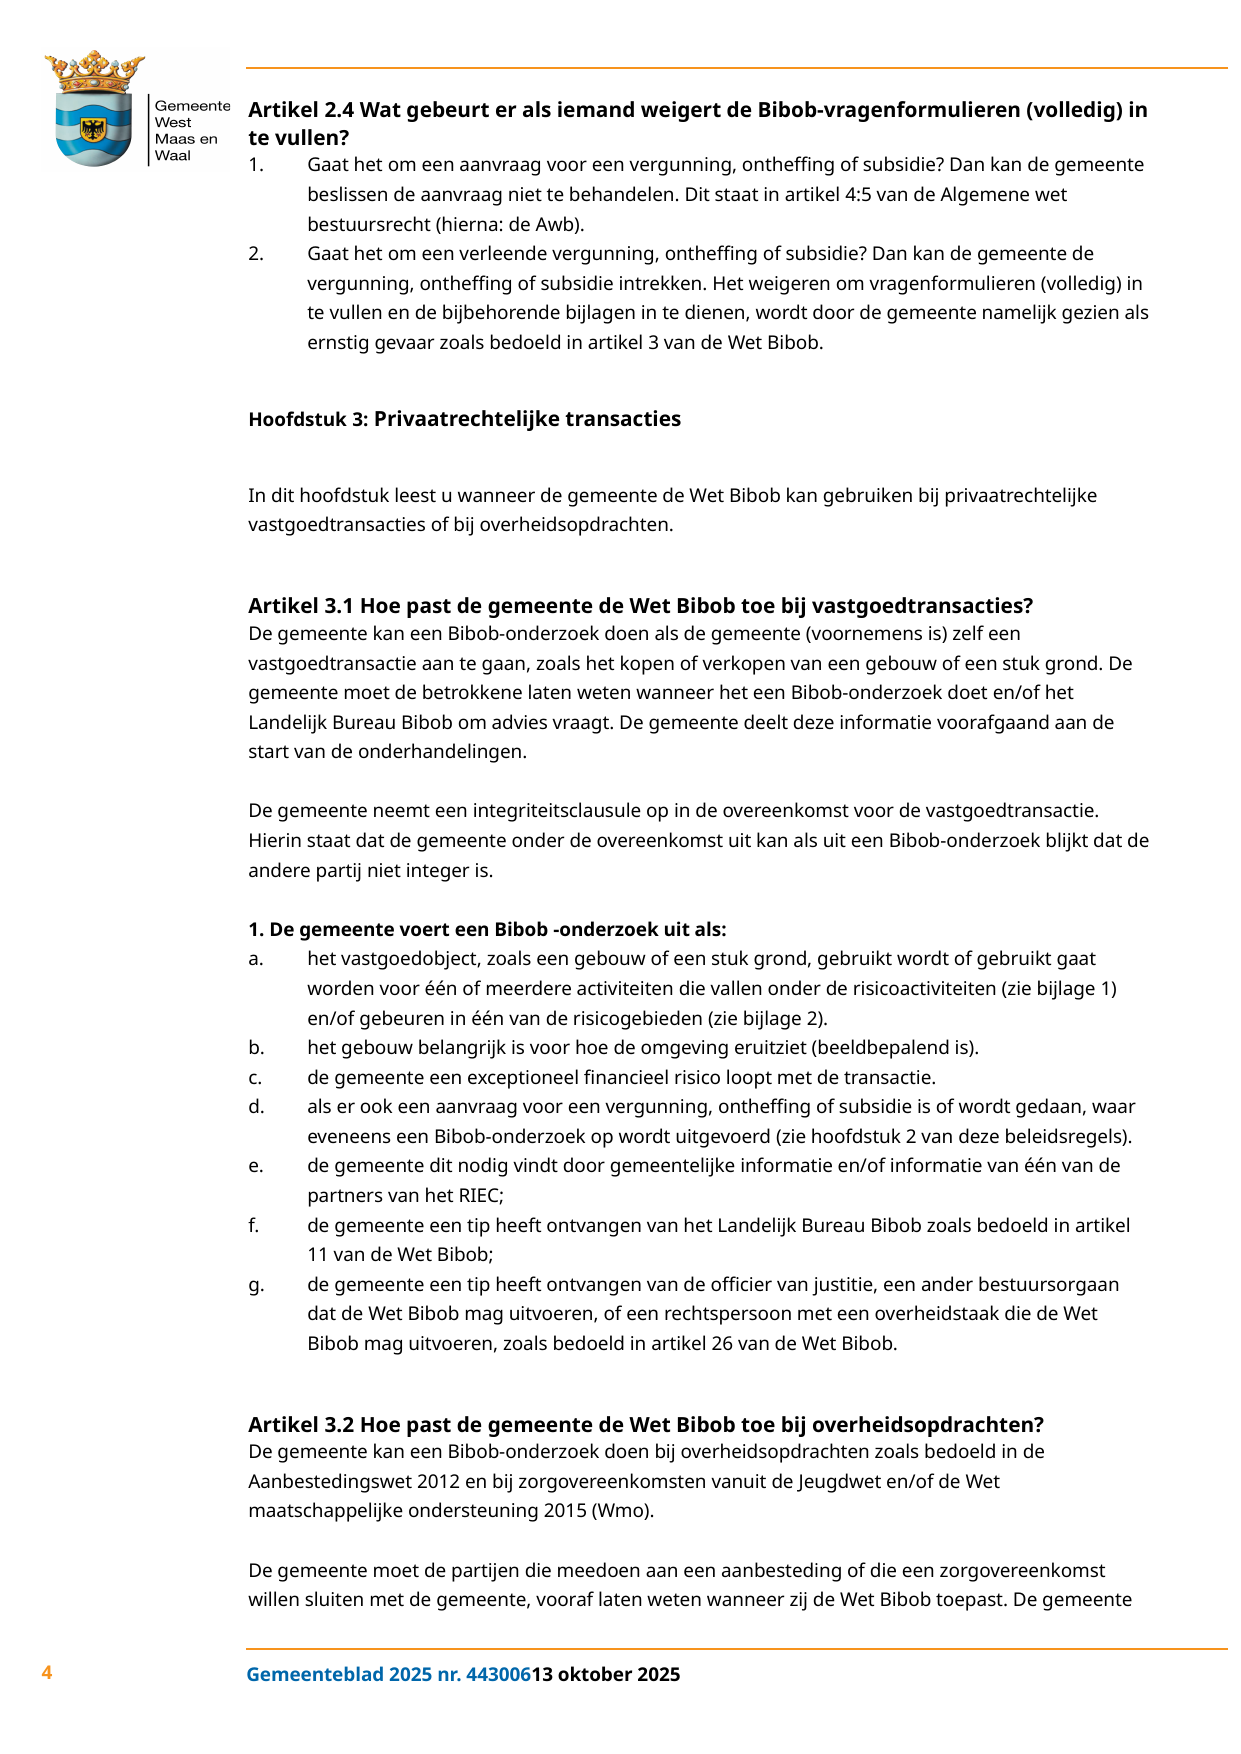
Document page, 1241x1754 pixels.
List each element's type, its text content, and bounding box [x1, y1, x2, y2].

picture [41, 47, 231, 172]
list de gemeente een tip heeft ontvangen van het Landelijk Bureau Bibob zoals bedoeld in artikel 11 van de Wet Bibob; [248, 1212, 1152, 1267]
list de gemeente een tip heeft ontvangen van de officier van justitie, een ander bestuursorgaan dat de Wet Bibob mag uitvoeren, of een rechtspersoon met een overheidstaak die de Wet Bibob mag uitvoeren, zoals bedoeld in artikel 26 van de Wet Bibob. [248, 1271, 1152, 1356]
list Gaat het om een aanvraag voor een vergunning, ontheffing of subsidie? Dan kan de gemeente beslissen de aanvraag niet te behandelen. Dit staat in artikel 4:5 van de Algemene wet bestuursrecht (hierna: de Awb). [248, 152, 1152, 237]
text Hoofdstuk 3: Privaatrechtelijke transacties [248, 404, 1152, 433]
list het vastgoedobject, zoals een gebouw of een stuk grond, gebruikt wordt of gebruikt gaat worden voor één of meerdere activiteiten die vallen onder de risicoactiviteiten (zie bijlage 1) en/of gebeuren in één van de risicogebieden (zie bijlage 2). [248, 946, 1152, 1030]
list Gaat het om een verleende vergunning, ontheffing of subsidie? Dan kan de gemeente de vergunning, ontheffing of subsidie intrekken. Het weigeren om vragenformulieren (volledig) in te vullen en de bijbehorende bijlagen in te dienen, wordt door de gemeente namelijk gezien als ernstig gevaar zoals bedoeld in artikel 3 van de Wet Bibob. [248, 240, 1152, 355]
list de gemeente een exceptioneel financieel risico loopt met de transactie. [248, 1064, 1152, 1089]
list het gebouw belangrijk is voor hoe de omgeving eruitziet (beeldbepalend is). [248, 1034, 1152, 1060]
text De gemeente kan een Bibob-onderzoek doen bij overheidsopdrachten zoals bedoeld in de Aanbestedingswet 2012 en bij zorgovereenkomsten vanuit de Jeugdwet en/of de Wet maatschappelijke ondersteuning 2015 (Wmo). [248, 1438, 1152, 1523]
text Artikel 3.1 Hoe past de gemeente de Wet Bibob toe bij vastgoedtransacties? [248, 592, 1152, 620]
text De gemeente moet de partijen die meedoen aan een aanbesteding of die een zorgovereenkomst willen sluiten met de gemeente, vooraf laten weten wanneer zij de Wet Bibob toepast. De gemeente [248, 1557, 1152, 1612]
list de gemeente dit nodig vindt door gemeentelijke informatie en/of informatie van één van de partners van het RIEC; [248, 1153, 1152, 1208]
list als er ook een aanvraag voor een vergunning, ontheffing of subsidie is of wordt gedaan, waar eveneens een Bibob-onderzoek op wordt uitgevoerd (zie hoofdstuk 2 van deze beleidsregels). [248, 1093, 1152, 1149]
text Artikel 2.4 Wat gebeurt er als iemand weigert de Bibob-vragenformulieren (volledig) in te vullen? [248, 95, 1152, 152]
text De gemeente kan een Bibob-onderzoek doen als de gemeente (voornemens is) zelf een vastgoedtransactie aan te gaan, zoals het kopen of verkopen van een gebouw of een stuk grond. De gemeente moet de betrokkene laten weten wanneer het een Bibob-onderzoek doet en/of het Landelijk Bureau Bibob om advies vraagt. De gemeente deelt deze informatie voorafgaand aan de start van de onderhandelingen. [248, 620, 1152, 764]
text De gemeente neemt een integriteitsclausule op in de overeenkomst voor de vastgoedtransactie. Hierin staat dat de gemeente onder de overeenkomst uit kan als uit een Bibob-onderzoek blijkt dat de andere partij niet integer is. [248, 798, 1152, 882]
text Artikel 3.2 Hoe past de gemeente de Wet Bibob toe bij overheidsopdrachten? [248, 1410, 1152, 1438]
text 1. De gemeente voert een Bibob -onderzoek uit als: [248, 916, 1152, 942]
text In dit hoofdstuk leest u wanneer de gemeente de Wet Bibob kan gebruiken bij privaatrechtelijke vastgoedtransacties of bij overheidsopdrachten. [248, 482, 1152, 537]
